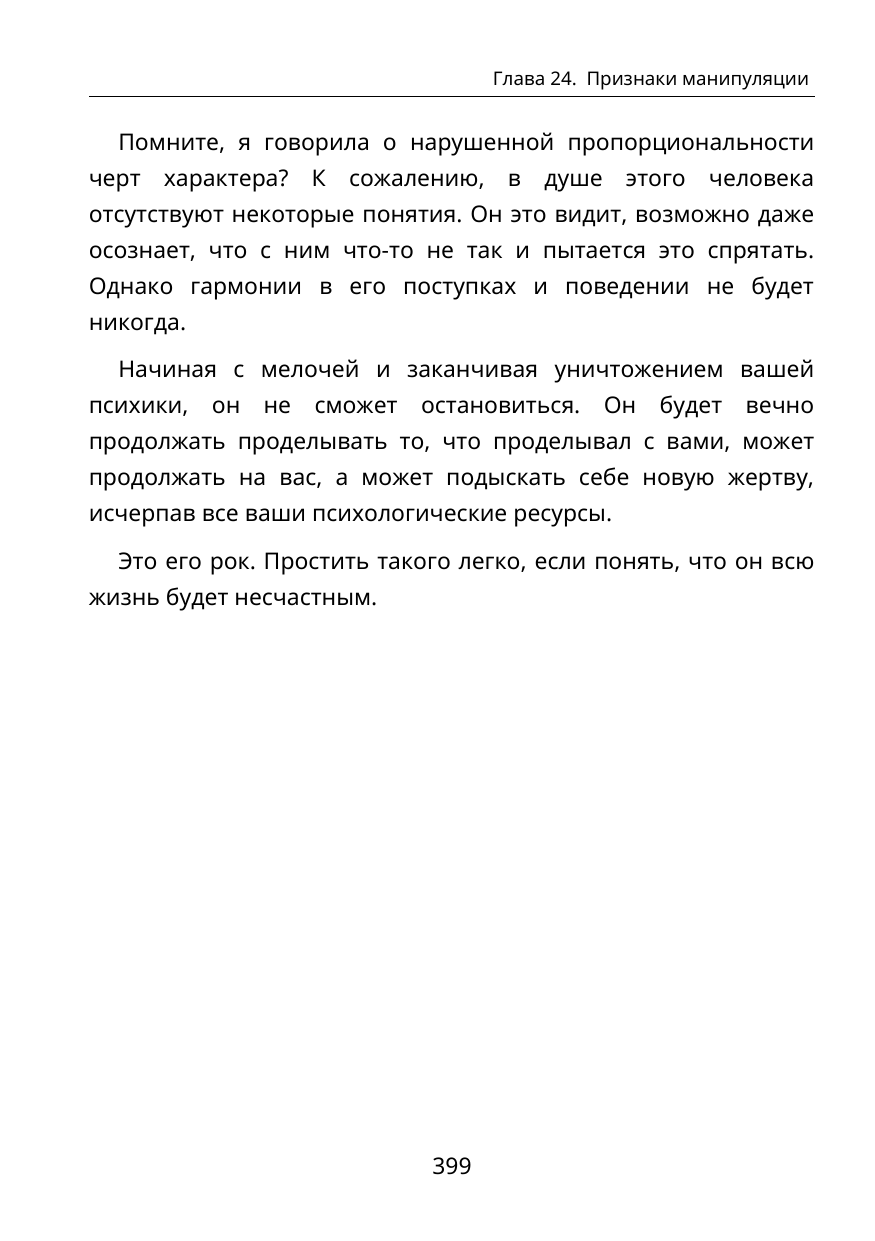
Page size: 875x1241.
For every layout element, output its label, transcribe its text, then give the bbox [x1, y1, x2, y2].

text Начиная с мелочей и заканчивая уничтожением вашей психики, он не сможет остановиться. Он будет вечно продолжать проделывать то, что проделывал с вами, может продолжать на вас, а может подыскать себе новую жертву, исчерпав все ваши психологические ресурсы. [88, 353, 815, 528]
text Это его рок. Простить такого легко, если понять, что он всю жизнь будет несчастным. [88, 545, 815, 612]
text Помните, я говорила о нарушенной пропорциональности черт характера? К сожалению, в душе этого человека отсутствуют некоторые понятия. Он это видит, возможно даже осознает, что с ним что-то не так и пытается это спрятать. Однако гармонии в его поступках и поведении не будет никогда. [88, 126, 815, 337]
